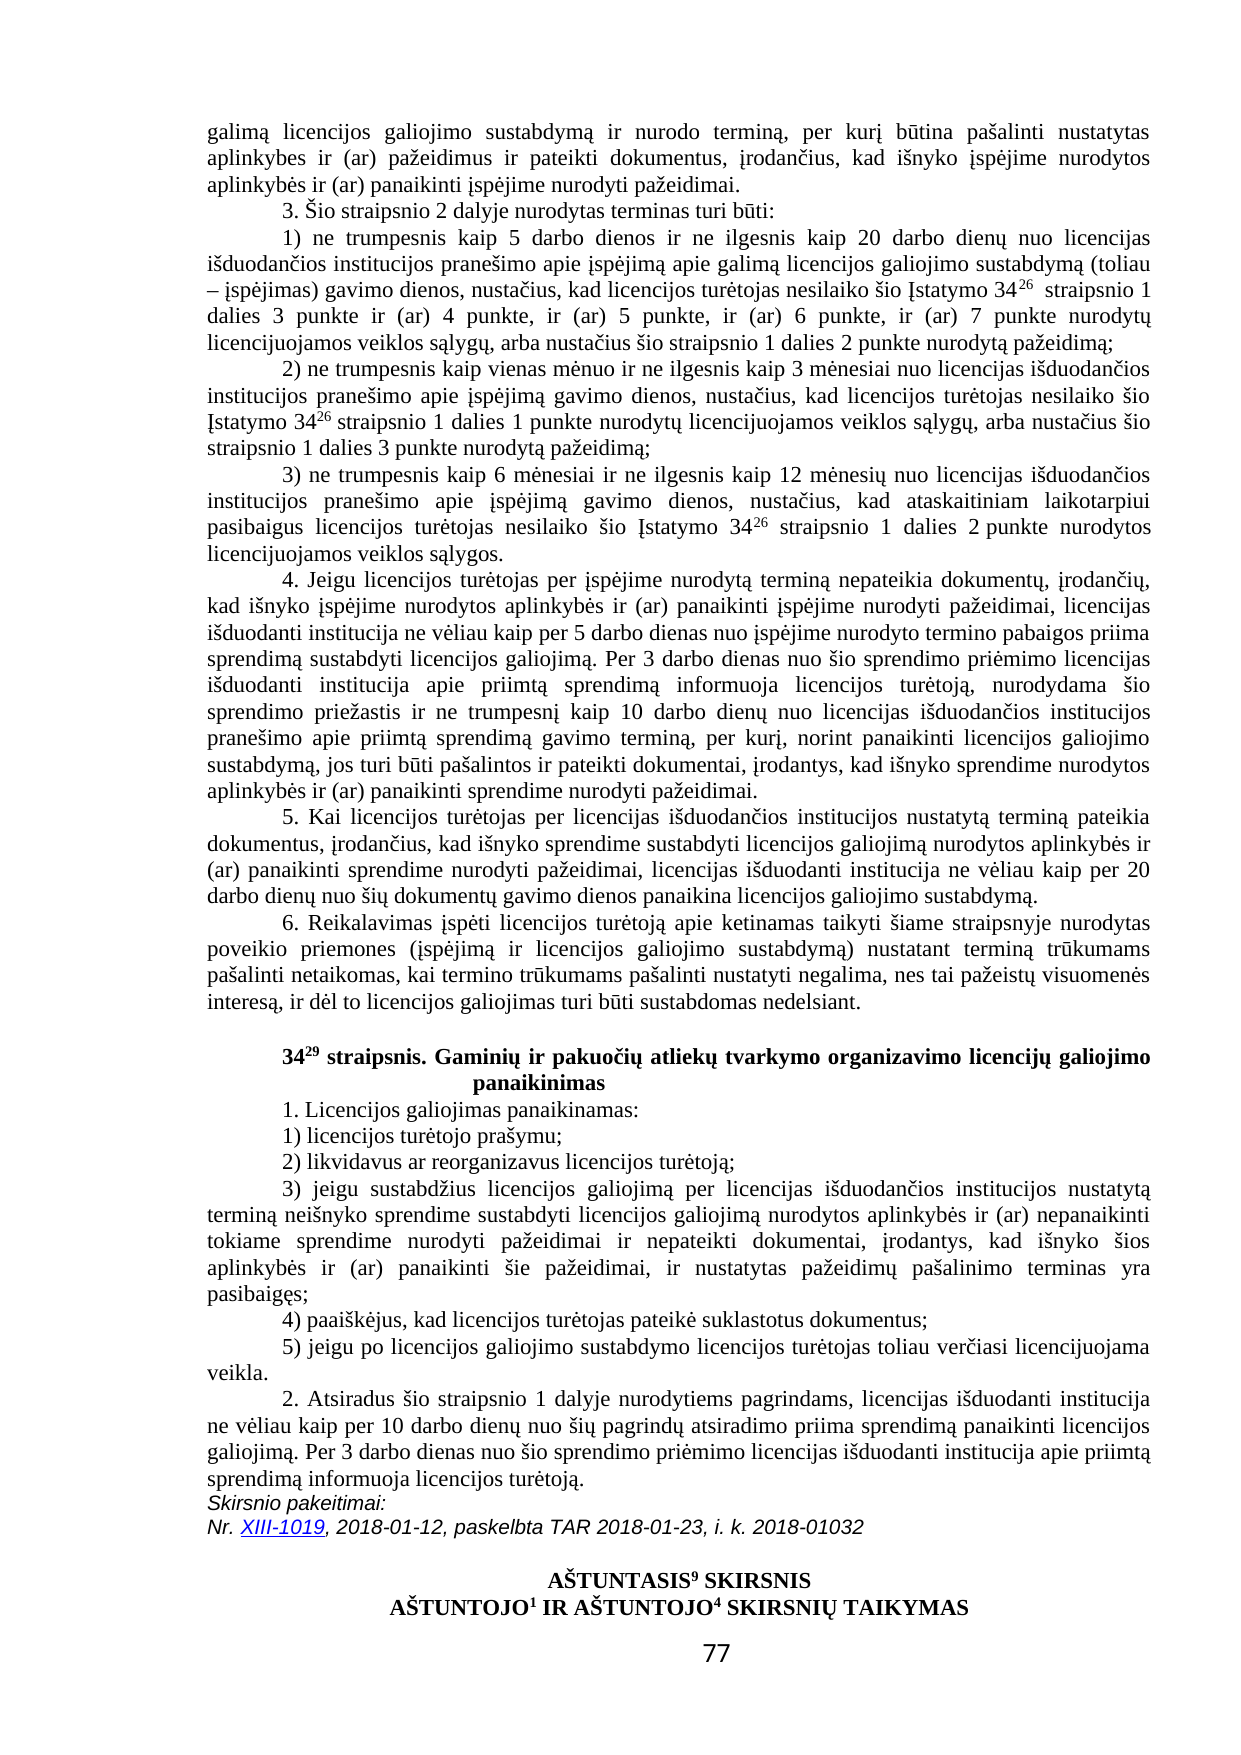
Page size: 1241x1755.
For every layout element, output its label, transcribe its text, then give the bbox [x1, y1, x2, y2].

text 1) ne trumpesnis kaip 5 darbo dienos ir ne ilgesnis kaip 20 darbo dienų nuo licencijas išduodančios institucijos pranešimo apie įspėjimą apie galimą licencijos galiojimo sustabdymą (toliau – įspėjimas) gavimo dienos, nustačius, kad licencijos turėtojas nesilaiko šio Įstatymo 3426 straipsnio 1 dalies 3 punkte ir (ar) 4 punkte, ir (ar) 5 punkte, ir (ar) 6 punkte, ir (ar) 7 punkte nurodytų licencijuojamos veiklos sąlygų, arba nustačius šio straipsnio 1 dalies 2 punkte nurodytą pažeidimą; [207, 223, 1152, 355]
text 3) jeigu sustabdžius licencijos galiojimą per licencijas išduodančios institucijos nustatytą terminą neišnyko sprendime sustabdyti licencijos galiojimą nurodytos aplinkybės ir (ar) nepanaikinti tokiame sprendime nurodyti pažeidimai ir nepateikti dokumentai, įrodantys, kad išnyko šios aplinkybės ir (ar) panaikinti šie pažeidimai, ir nustatytas pažeidimų pašalinimo terminas yra pasibaigęs; [207, 1175, 1152, 1306]
text Skirsnio pakeitimai: [207, 1491, 1152, 1515]
text 5. Kai licencijos turėtojas per licencijas išduodančios institucijos nustatytą terminą pateikia dokumentus, įrodančius, kad išnyko sprendime sustabdyti licencijos galiojimą nurodytos aplinkybės ir (ar) panaikinti sprendime nurodyti pažeidimai, licencijas išduodanti institucija ne vėliau kaip per 20 darbo dienų nuo šių dokumentų gavimo dienos panaikina licencijos galiojimo sustabdymą. [207, 803, 1152, 909]
text 3) ne trumpesnis kaip 6 mėnesiai ir ne ilgesnis kaip 12 mėnesių nuo licencijas išduodančios institucijos pranešimo apie įspėjimą gavimo dienos, nustačius, kad ataskaitiniam laikotarpiui pasibaigus licencijos turėtojas nesilaiko šio Įstatymo 3426 straipsnio 1 dalies 2 punkte nurodytos licencijuojamos veiklos sąlygos. [207, 461, 1152, 566]
text 3429 straipsnis. Gaminių ir pakuočių atliekų tvarkymo organizavimo licencijų galiojimo panaikinimas [282, 1043, 1152, 1096]
text galimą licencijos galiojimo sustabdymą ir nurodo terminą, per kurį būtina pašalinti nustatytas aplinkybes ir (ar) pažeidimus ir pateikti dokumentus, įrodančius, kad išnyko įspėjime nurodytos aplinkybės ir (ar) panaikinti įspėjime nurodyti pažeidimai. [207, 118, 1152, 197]
text AŠTUNTASIS9 SKIRSNIS [207, 1568, 1152, 1594]
text 5) jeigu po licencijos galiojimo sustabdymo licencijos turėtojas toliau verčiasi licencijuojama veikla. [207, 1333, 1152, 1386]
text AŠTUNTOJO1 IR AŠTUNTOJO4 SKIRSNIŲ TAIKYMAS [207, 1594, 1152, 1620]
text 4) paaiškėjus, kad licencijos turėtojas pateikė suklastotus dokumentus; [207, 1306, 1152, 1333]
text 2) likvidavus ar reorganizavus licencijos turėtoją; [207, 1148, 1152, 1175]
text 1) licencijos turėtojo prašymu; [207, 1122, 1152, 1148]
text 3. Šio straipsnio 2 dalyje nurodytas terminas turi būti: [207, 197, 1152, 223]
text 2. Atsiradus šio straipsnio 1 dalyje nurodytiems pagrindams, licencijas išduodanti institucija ne vėliau kaip per 10 darbo dienų nuo šių pagrindų atsiradimo priima sprendimą panaikinti licencijos galiojimą. Per 3 darbo dienas nuo šio sprendimo priėmimo licencijas išduodanti institucija apie priimtą sprendimą informuoja licencijos turėtoją. [207, 1386, 1152, 1491]
text 6. Reikalavimas įspėti licencijos turėtoją apie ketinamas taikyti šiame straipsnyje nurodytas poveikio priemones (įspėjimą ir licencijos galiojimo sustabdymą) nustatant terminą trūkumams pašalinti netaikomas, kai termino trūkumams pašalinti nustatyti negalima, nes tai pažeistų visuomenės interesą, ir dėl to licencijos galiojimas turi būti sustabdomas nedelsiant. [207, 909, 1152, 1014]
text Nr. XIII-1019, 2018-01-12, paskelbta TAR 2018-01-23, i. k. 2018-01032 [207, 1515, 1152, 1539]
text 4. Jeigu licencijos turėtojas per įspėjime nurodytą terminą nepateikia dokumentų, įrodančių, kad išnyko įspėjime nurodytos aplinkybės ir (ar) panaikinti įspėjime nurodyti pažeidimai, licencijas išduodanti institucija ne vėliau kaip per 5 darbo dienas nuo įspėjime nurodyto termino pabaigos priima sprendimą sustabdyti licencijos galiojimą. Per 3 darbo dienas nuo šio sprendimo priėmimo licencijas išduodanti institucija apie priimtą sprendimą informuoja licencijos turėtoją, nurodydama šio sprendimo priežastis ir ne trumpesnį kaip 10 darbo dienų nuo licencijas išduodančios institucijos pranešimo apie priimtą sprendimą gavimo terminą, per kurį, norint panaikinti licencijos galiojimo sustabdymą, jos turi būti pašalintos ir pateikti dokumentai, įrodantys, kad išnyko sprendime nurodytos aplinkybės ir (ar) panaikinti sprendime nurodyti pažeidimai. [207, 566, 1152, 803]
text 2) ne trumpesnis kaip vienas mėnuo ir ne ilgesnis kaip 3 mėnesiai nuo licencijas išduodančios institucijos pranešimo apie įspėjimą gavimo dienos, nustačius, kad licencijos turėtojas nesilaiko šio Įstatymo 3426 straipsnio 1 dalies 1 punkte nurodytų licencijuojamos veiklos sąlygų, arba nustačius šio straipsnio 1 dalies 3 punkte nurodytą pažeidimą; [207, 355, 1152, 461]
text 1. Licencijos galiojimas panaikinamas: [207, 1096, 1152, 1122]
